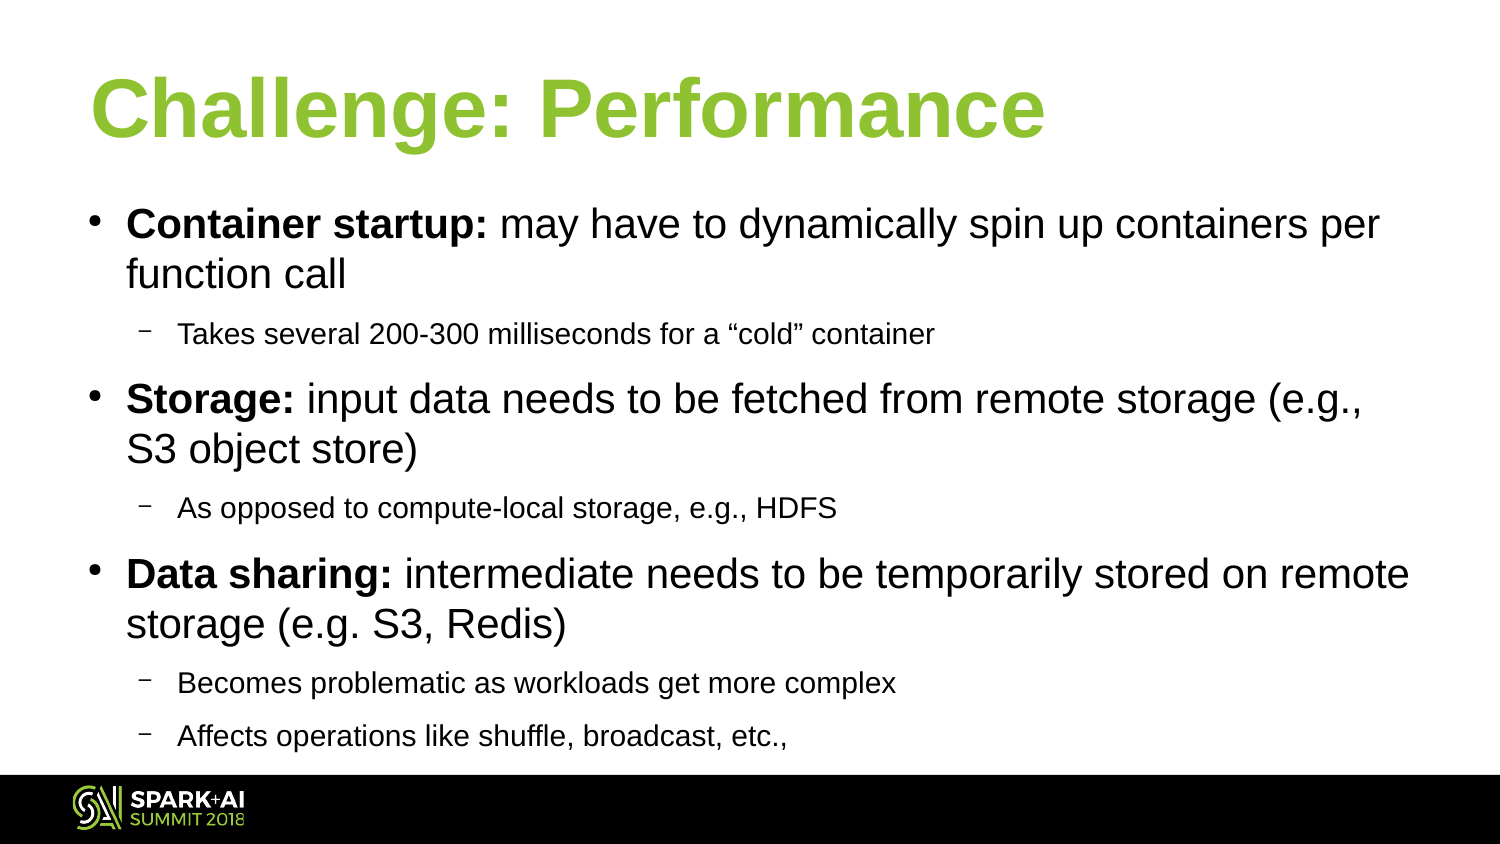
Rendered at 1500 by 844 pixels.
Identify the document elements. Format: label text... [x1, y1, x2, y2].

title Challenge: Performance [75, 33, 1426, 175]
list Container startup: may have to dynamically spin up containers per function call Takes several 200-300 milliseconds for a “cold” container Storage: input data needs to be fetched from remote storage (e.g., S3 object store) As opposed to compute-local storage, e.g., HDFS Data sharing: intermediate needs to be temporarily stored on remote storage (e.g. S3, Redis) Becomes problematic as workloads get more complex Affects operations like shuffle, broadcast, etc., [75, 196, 1425, 754]
